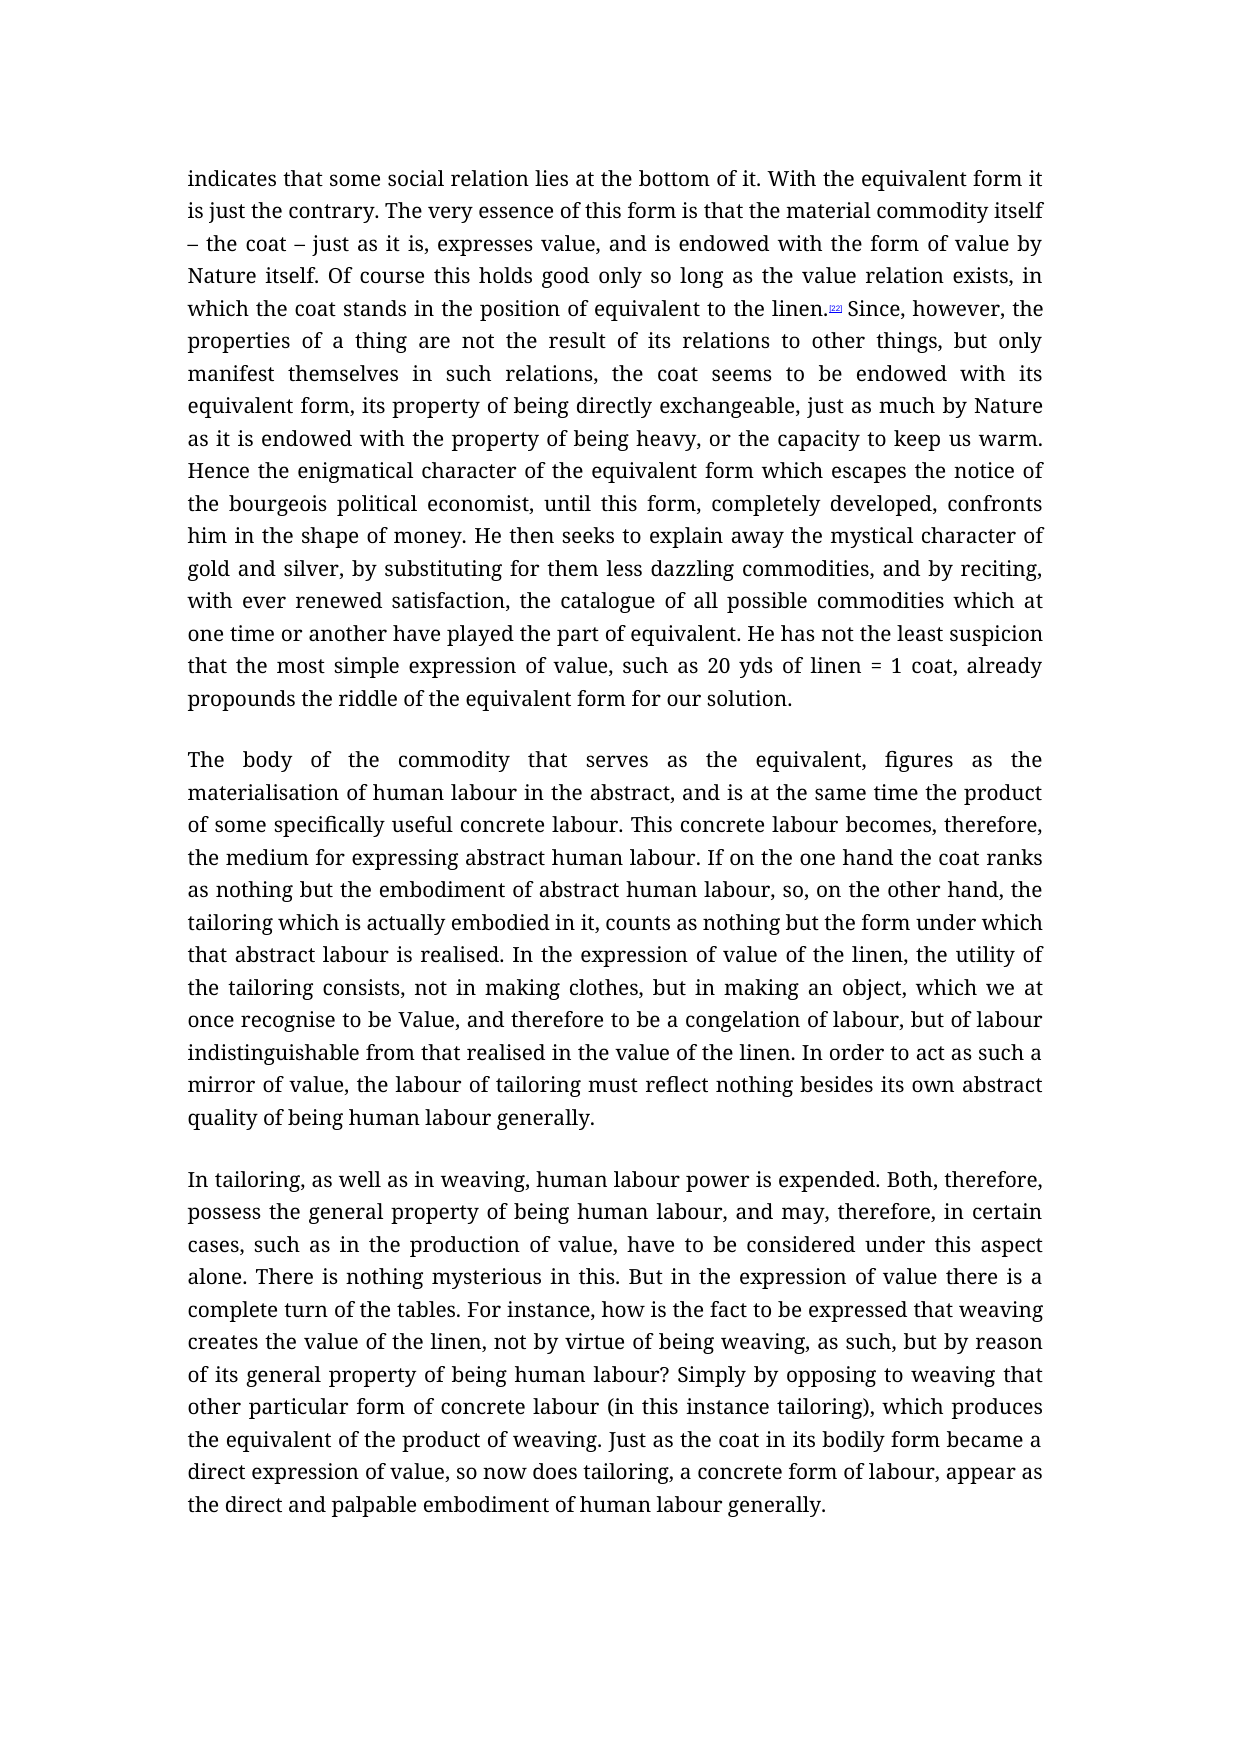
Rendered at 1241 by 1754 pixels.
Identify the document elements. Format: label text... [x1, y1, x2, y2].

text The body of the commodity that serves as the equivalent, figures as the materialisation of human labour in the abstract, and is at the same time the product of some specifically useful concrete labour. This concrete labour becomes, therefore, the medium for expressing abstract human labour. If on the one hand the coat ranks as nothing but the embodiment of abstract human labour, so, on the other hand, the tailoring which is actually embodied in it, counts as nothing but the form under which that abstract labour is realised. In the expression of value of the linen, the utility of the tailoring consists, not in making clothes, but in making an object, which we at once recognise to be Value, and therefore to be a congelation of labour, but of labour indistinguishable from that realised in the value of the linen. In order to act as such a mirror of value, the labour of tailoring must reflect nothing besides its own abstract quality of being human labour generally. [187, 744, 1044, 1134]
text indicates that some social relation lies at the bottom of it. With the equivalent form it is just the contrary. The very essence of this form is that the material commodity itself – the coat – just as it is, expresses value, and is endowed with the form of value by Nature itself. Of course this holds good only so long as the value relation exists, in which the coat stands in the position of equivalent to the linen.[22] Since, however, the properties of a thing are not the result of its relations to other things, but only manifest themselves in such relations, the coat seems to be endowed with its equivalent form, its property of being directly exchangeable, just as much by Nature as it is endowed with the property of being heavy, or the capacity to keep us warm. Hence the enigmatical character of the equivalent form which escapes the notice of the bourgeois political economist, until this form, completely developed, confronts him in the shape of money. He then seeks to explain away the mystical character of gold and silver, by substituting for them less dazzling commodities, and by reciting, with ever renewed satisfaction, the catalogue of all possible commodities which at one time or another have played the part of equivalent. He has not the least suspicion that the most simple expression of value, such as 20 yds of linen = 1 coat, already propounds the riddle of the equivalent form for our solution. [187, 162, 1044, 714]
text In tailoring, as well as in weaving, human labour power is expended. Both, therefore, possess the general property of being human labour, and may, therefore, in certain cases, such as in the production of value, have to be considered under this aspect alone. There is nothing mysterious in this. But in the expression of value there is a complete turn of the tables. For instance, how is the fact to be expressed that weaving creates the value of the linen, not by virtue of being weaving, as such, but by reason of its general property of being human labour? Simply by opposing to weaving that other particular form of concrete labour (in this instance tailoring), which produces the equivalent of the product of weaving. Just as the coat in its bodily form became a direct expression of value, so now does tailoring, a concrete form of labour, appear as the direct and palpable embodiment of human labour generally. [187, 1163, 1044, 1520]
